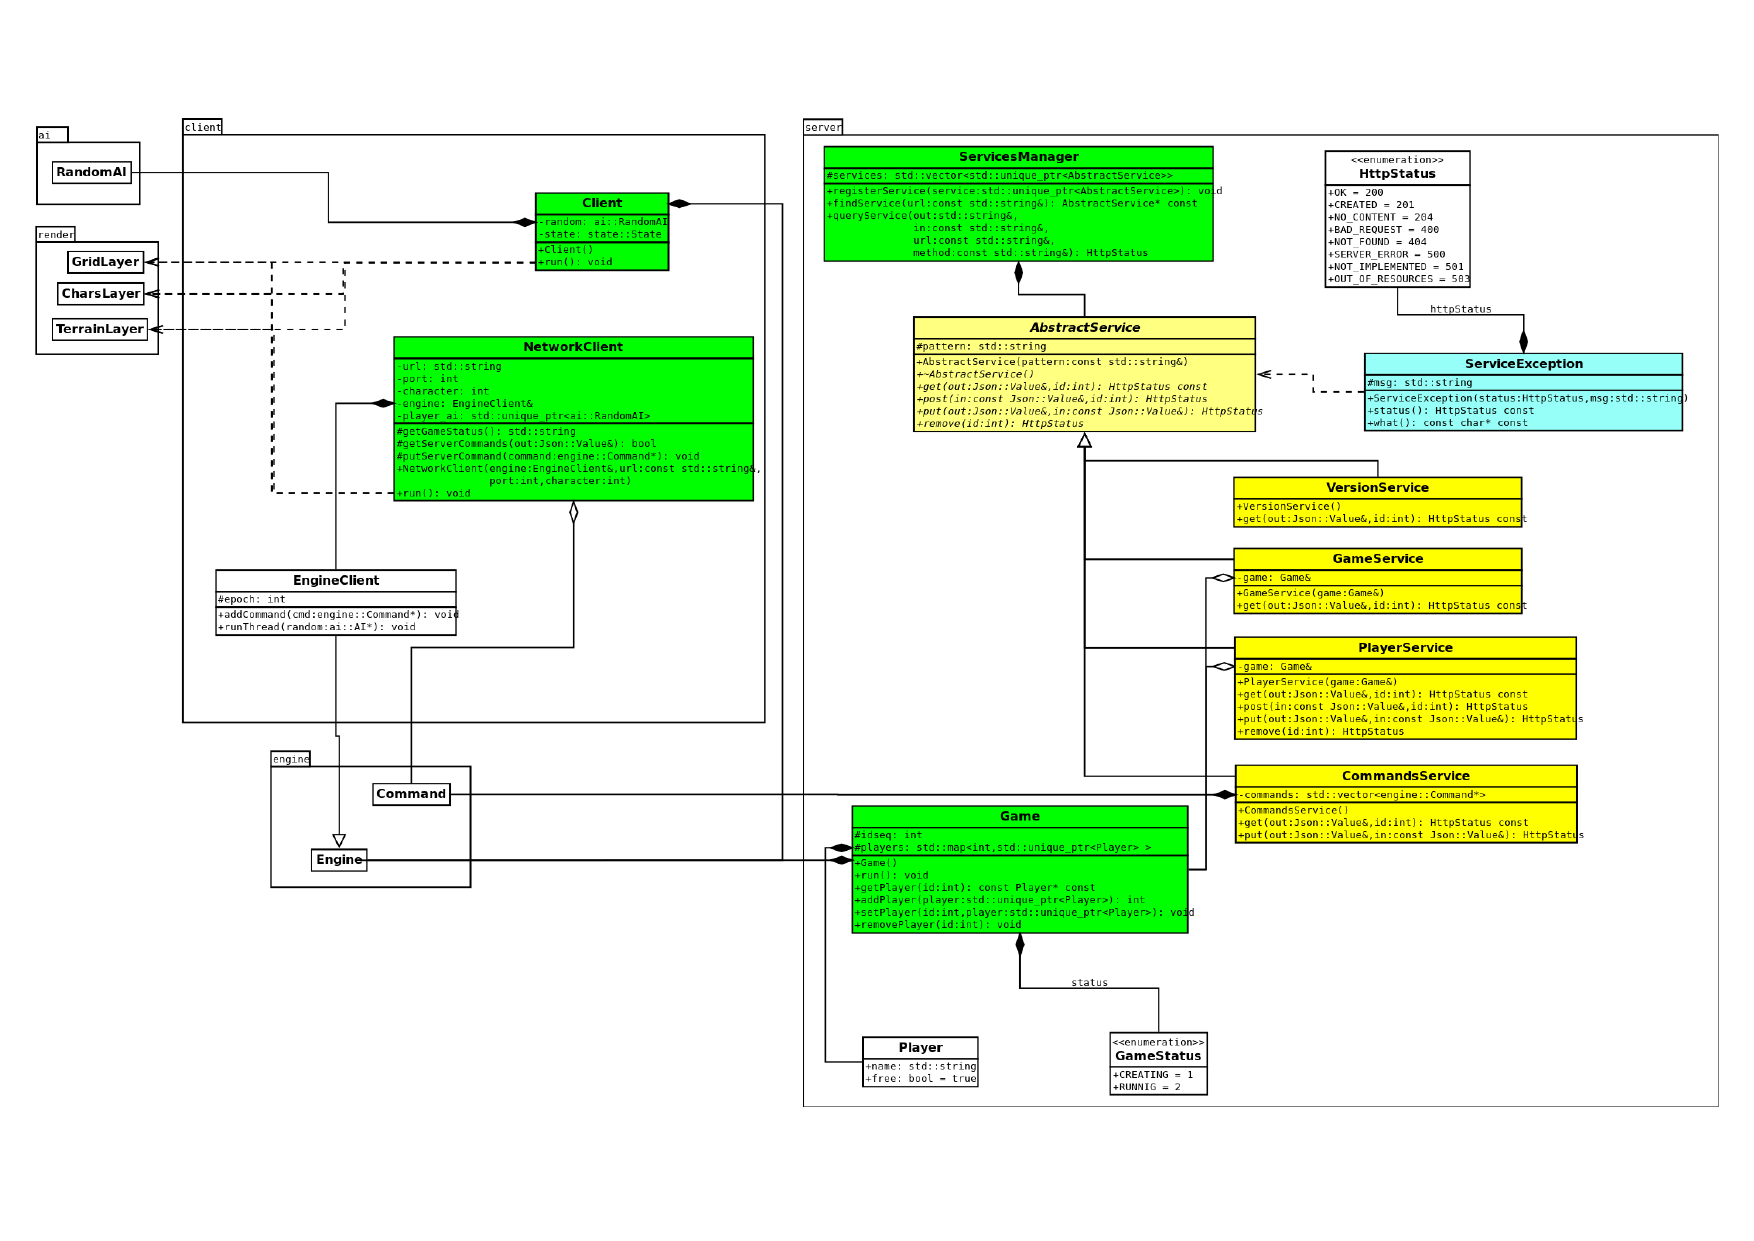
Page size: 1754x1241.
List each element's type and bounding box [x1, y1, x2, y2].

picture [35, 118, 1719, 1107]
